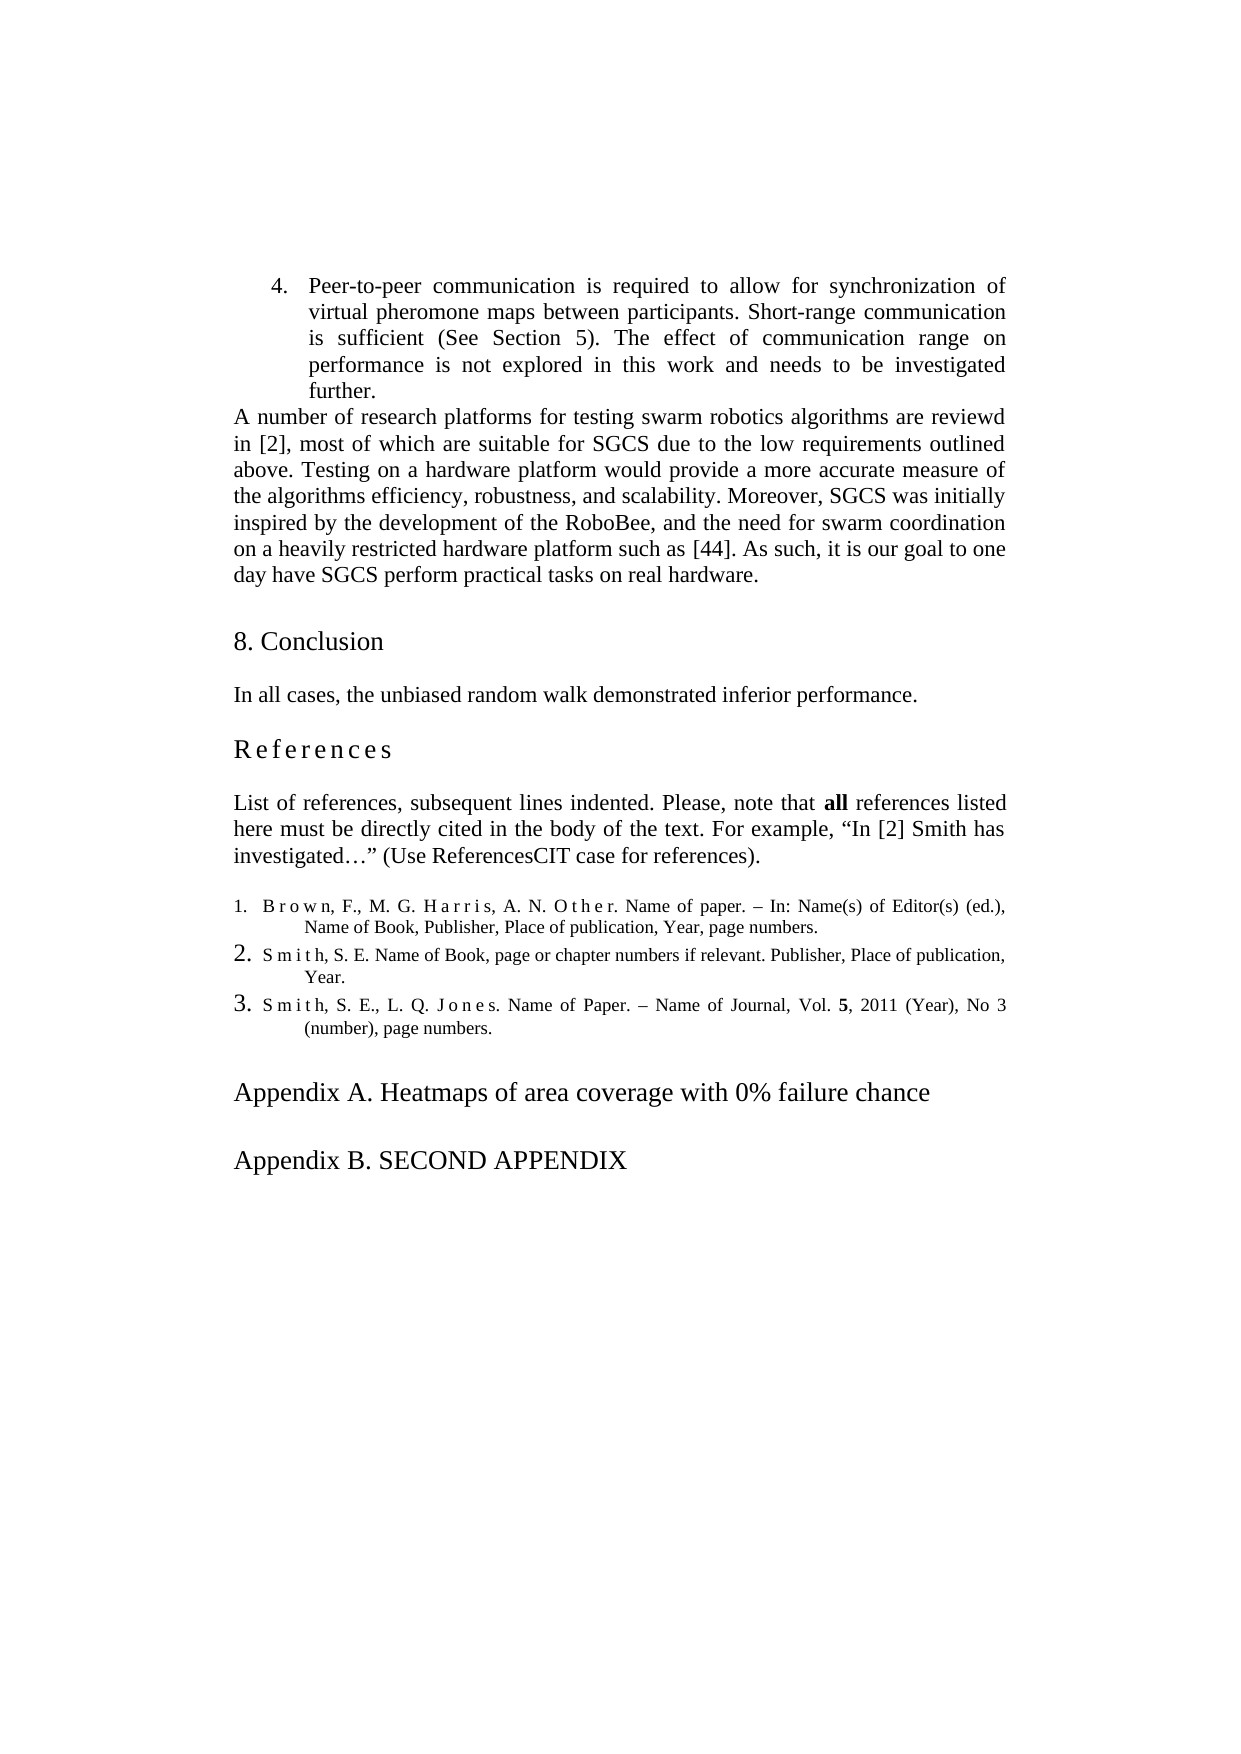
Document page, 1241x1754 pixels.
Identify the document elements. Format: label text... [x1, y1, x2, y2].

title Appendix A. Heatmaps of area coverage with 0% failure chance [233, 1076, 1007, 1107]
text References [233, 733, 1007, 764]
text In all cases, the unbiased random walk demonstrated inferior performance. [233, 682, 1007, 708]
text List of references, subsequent lines indented. Please, note that all references listed here must be directly cited in the body of the text. For example, “In [2] Smith has investigated…” (Use ReferencesCIT case for references). [233, 789, 1007, 868]
list Peer-to-peer communication is required to allow for synchronization of virtual pheromone maps between participants. Short-range communication is sufficient (See Section 5). The effect of communication range on performance is not explored in this work and needs to be investigated further. [271, 272, 1007, 403]
title Appendix B. SECOND APPENDIX [233, 1144, 1007, 1176]
subtitle Conclusion [233, 625, 1007, 657]
list Brown, F., M. G. Harris, A. N. Other. Name of paper. – In: Name(s) of Editor(s) (ed.), Name of Book, Publisher, Place of publication, Year, page numbers. [233, 894, 1007, 938]
text A number of research platforms for testing swarm robotics algorithms are reviewd in [2], most of which are suitable for SGCS due to the low requirements outlined above. Testing on a hardware platform would provide a more accurate measure of the algorithms efficiency, robustness, and scalability. Moreover, SGCS was initially inspired by the development of the RoboBee, and the need for swarm coordination on a heavily restricted hardware platform such as [44]. As such, it is our goal to one day have SGCS perform practical tasks on real hardware. [233, 403, 1007, 588]
list Smith, S. E. Name of Book, page or chapter numbers if relevant. Publisher, Place of publication, Year. [233, 938, 1007, 988]
list Smith, S. E., L. Q. Jones. Name of Paper. – Name of Journal, Vol. 5, 2011 (Year), No 3 (number), page numbers. [233, 988, 1007, 1038]
